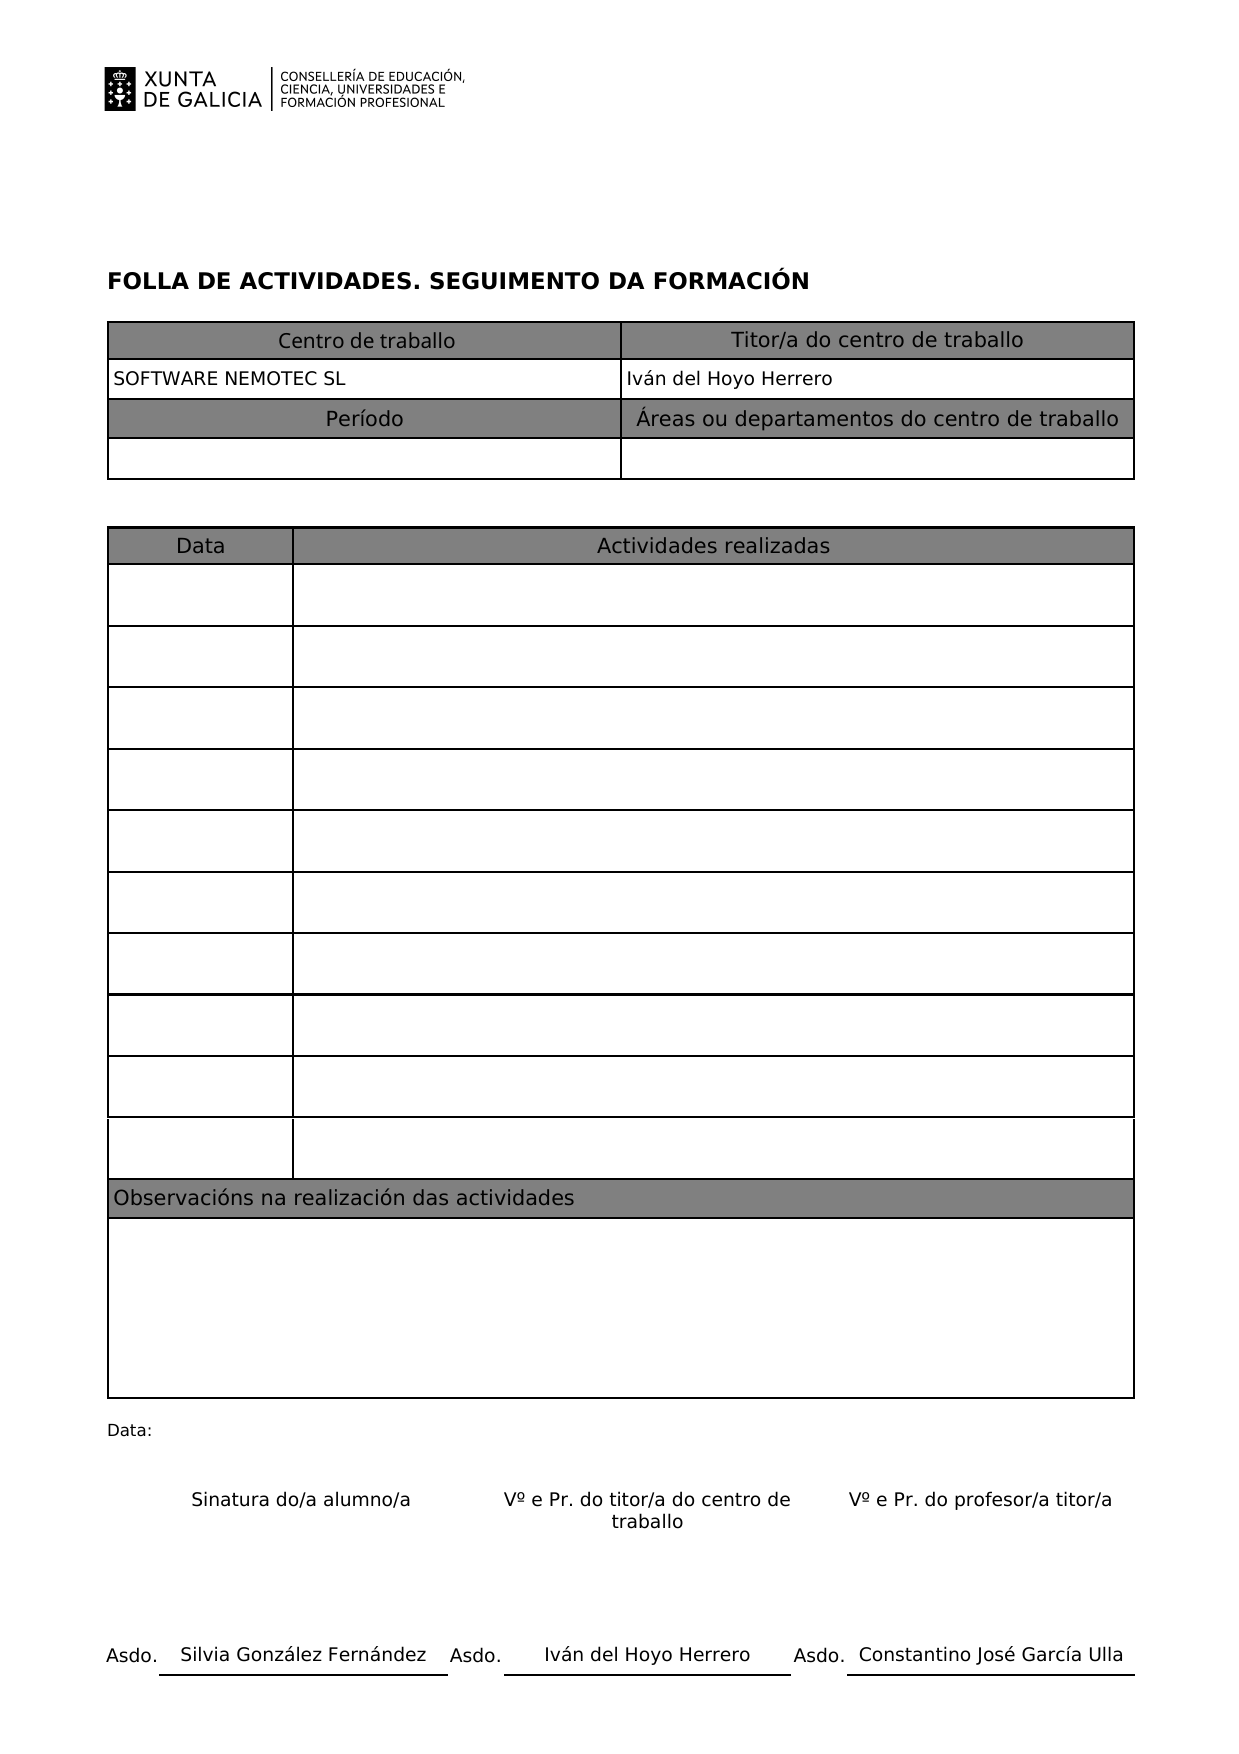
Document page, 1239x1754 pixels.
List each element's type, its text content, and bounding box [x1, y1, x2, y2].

table_cell [504, 68, 620, 154]
table_cell [823, 1520, 847, 1543]
table_cell [504, 41, 620, 67]
table_cell [1138, 439, 1239, 480]
table_cell [159, 480, 167, 526]
table_cell [0, 1219, 104, 1399]
table_cell Período [109, 400, 620, 437]
table_cell [0, 1450, 104, 1480]
table_cell Actividades realizadas [294, 529, 1133, 563]
table_cell [0, 439, 104, 480]
table_cell [485, 480, 503, 526]
table_cell [0, 360, 104, 400]
table_cell [294, 1119, 1133, 1178]
table_cell [292, 1543, 445, 1636]
table_cell [0, 1180, 104, 1219]
table_cell [1102, 41, 1135, 67]
table_cell [485, 68, 503, 154]
table_cell [1138, 241, 1239, 268]
table_cell [466, 1421, 485, 1450]
table_cell Áreas ou departamentos do centro de traballo [622, 400, 1133, 437]
table_cell [1102, 68, 1135, 154]
table_cell [292, 309, 445, 321]
table_cell [1102, 155, 1135, 241]
table_cell [504, 309, 620, 321]
table_cell [466, 1520, 485, 1543]
table_cell [107, 41, 157, 67]
table_cell [107, 1520, 157, 1543]
table_header [809, 0, 823, 41]
table_cell [809, 1421, 823, 1450]
table_cell [1138, 565, 1239, 627]
table_cell [504, 480, 620, 526]
table_cell [167, 155, 292, 241]
table_cell [823, 1543, 847, 1636]
table_cell [791, 68, 809, 154]
table_cell [1138, 1180, 1239, 1219]
table_header [0, 0, 104, 41]
table_cell [0, 811, 104, 873]
table_cell [1138, 1543, 1239, 1636]
table_cell [809, 309, 823, 321]
table_cell [292, 41, 445, 67]
table_cell [292, 1399, 445, 1421]
table_cell [1138, 1399, 1239, 1421]
table_cell [620, 1543, 791, 1636]
table_cell [1138, 1636, 1239, 1676]
table_cell [1138, 155, 1239, 241]
table_cell [809, 1450, 823, 1480]
table_cell [107, 1480, 157, 1520]
table_cell [107, 1450, 157, 1480]
table_cell [466, 309, 485, 321]
table_cell [1138, 627, 1239, 688]
table_cell Centro de traballo [109, 323, 620, 358]
table_cell [294, 996, 1133, 1055]
table_cell [448, 1480, 466, 1520]
table_cell [109, 1057, 292, 1116]
table_cell [1138, 688, 1239, 750]
table_cell [0, 1543, 104, 1636]
table_cell [1138, 934, 1239, 996]
table_cell [0, 627, 104, 688]
table_header [1102, 0, 1135, 41]
table_header [1138, 0, 1239, 41]
table_cell [1102, 1450, 1135, 1480]
table_cell [485, 309, 503, 321]
table_cell [466, 241, 485, 268]
table_cell [620, 41, 791, 67]
table_cell [823, 68, 847, 154]
table_cell [791, 1399, 809, 1421]
table_cell [504, 1421, 620, 1450]
table_cell Asdo. [105, 1636, 159, 1676]
table_cell [0, 241, 104, 268]
table_cell [1138, 750, 1239, 811]
table_cell [620, 241, 791, 268]
table_cell [0, 309, 104, 321]
table_cell [167, 41, 292, 67]
table_cell [0, 155, 104, 241]
table_cell Constantino José García Ulla [847, 1636, 1135, 1674]
table_header [620, 0, 791, 41]
table_cell [809, 155, 823, 241]
table_cell [809, 241, 823, 268]
table_cell FOLLA DE ACTIVIDADES. SEGUIMENTO DA FORMACIÓN [107, 269, 1102, 309]
table_cell [159, 1543, 167, 1636]
table_cell [294, 565, 1133, 625]
table_cell [1138, 1119, 1239, 1180]
table_cell [294, 627, 1133, 686]
table_cell [107, 1543, 157, 1636]
table_cell Data [109, 529, 292, 563]
table_cell [159, 155, 167, 241]
table_cell [0, 321, 104, 360]
table_cell [0, 688, 104, 750]
table_cell [847, 1450, 1102, 1480]
table_cell [1138, 1057, 1239, 1118]
table_cell [823, 241, 847, 268]
table_cell [1138, 811, 1239, 873]
table_cell [448, 155, 466, 241]
table_cell [466, 480, 485, 526]
table_cell [167, 480, 292, 526]
table_cell [847, 309, 1102, 321]
table_cell [620, 1450, 791, 1480]
table_cell [791, 1543, 809, 1636]
table_cell [1138, 321, 1239, 360]
table_cell [448, 1421, 466, 1450]
table_cell [0, 68, 104, 154]
table_cell Iván del Hoyo Herrero [504, 1636, 791, 1674]
table_cell Titor/a do centro de traballo [622, 323, 1133, 358]
table_cell [167, 241, 292, 268]
table_cell [0, 480, 104, 526]
table_cell [109, 934, 292, 993]
table_cell [791, 309, 809, 321]
table_cell [109, 565, 292, 625]
table_cell [1138, 400, 1239, 439]
table_cell SOFTWARE NEMOTEC SL [109, 360, 620, 398]
table_cell [294, 934, 1133, 993]
table_cell [0, 996, 104, 1057]
table_cell [448, 241, 466, 268]
table_cell [109, 627, 292, 686]
table_cell [485, 1450, 503, 1480]
table_cell [0, 269, 104, 309]
table_header [485, 0, 503, 41]
table_cell [823, 1450, 847, 1480]
table_cell [823, 1399, 847, 1421]
table_cell [791, 41, 809, 67]
table_cell [294, 750, 1133, 809]
table_cell [159, 41, 167, 67]
table_cell [107, 480, 157, 526]
table_cell [294, 811, 1133, 871]
table_cell [0, 526, 104, 565]
table_cell [292, 155, 445, 241]
table_cell [448, 1399, 466, 1421]
table_cell [159, 1520, 167, 1543]
table_header [823, 0, 847, 41]
table_cell [167, 1450, 292, 1480]
table_cell [466, 1450, 485, 1480]
table_cell [791, 241, 809, 268]
table_cell [620, 155, 791, 241]
table_cell [0, 1636, 104, 1676]
table_cell [485, 241, 503, 268]
table_cell [466, 1480, 485, 1520]
table_cell [292, 1450, 445, 1480]
table_cell [448, 480, 466, 526]
table_cell [791, 155, 809, 241]
table_cell [809, 1399, 823, 1421]
table_cell [0, 1057, 104, 1118]
table_cell [847, 1520, 1102, 1543]
table_cell [809, 1543, 823, 1636]
table_cell [1138, 41, 1239, 67]
table_cell [448, 309, 466, 321]
table_cell [115, 95, 125, 100]
table_cell [823, 1421, 847, 1450]
table_cell [448, 1543, 466, 1636]
table_cell [485, 1421, 503, 1450]
table_cell [0, 1480, 104, 1520]
table_cell [107, 155, 157, 241]
table_cell [1138, 1480, 1239, 1520]
table_cell [809, 480, 823, 526]
table_cell [466, 1543, 485, 1636]
table_cell [448, 41, 466, 67]
table_cell [504, 1399, 620, 1421]
table_cell [809, 68, 823, 154]
table_cell [485, 1399, 503, 1421]
table_cell [823, 480, 847, 526]
table_cell [504, 1450, 620, 1480]
table_cell [0, 41, 104, 67]
table_header [448, 0, 466, 41]
table_cell [847, 1399, 1102, 1421]
table_cell [823, 41, 847, 67]
table_cell [107, 309, 157, 321]
table_cell Asdo. [791, 1636, 847, 1676]
table_cell [847, 155, 1102, 241]
table_cell [620, 68, 791, 154]
table_cell [809, 1520, 823, 1543]
table_header [504, 0, 620, 41]
table_cell [620, 1421, 791, 1450]
table_header [791, 0, 809, 41]
table_cell [1138, 269, 1239, 309]
table_cell Asdo. [448, 1636, 503, 1676]
table_cell [1102, 1543, 1135, 1636]
table_header [167, 0, 292, 41]
table_cell [294, 688, 1133, 748]
table_cell [448, 1520, 466, 1543]
table_cell [1138, 1219, 1239, 1399]
table_cell [847, 41, 1102, 67]
table_cell [109, 1119, 292, 1178]
table_header [159, 0, 167, 41]
table_cell [1102, 1421, 1135, 1450]
table_cell [809, 41, 823, 67]
table_cell [823, 155, 847, 241]
table_cell [791, 1450, 809, 1480]
table_cell [107, 241, 157, 268]
table_cell [504, 241, 620, 268]
table_cell [109, 688, 292, 748]
table_cell [847, 480, 1102, 526]
table_cell [504, 155, 620, 241]
table_cell [159, 1399, 167, 1421]
table_cell [485, 1543, 503, 1636]
table_cell [107, 1399, 157, 1421]
table_cell [167, 309, 292, 321]
table_cell [0, 934, 104, 996]
table_cell [292, 1421, 445, 1450]
table_cell [159, 309, 167, 321]
table_cell [620, 1399, 791, 1421]
table_cell [791, 480, 809, 526]
table_cell [1102, 480, 1135, 526]
table_cell [167, 1399, 292, 1421]
table_cell [1138, 68, 1239, 154]
table_cell [466, 155, 485, 241]
table_cell [466, 41, 485, 67]
table_cell [1138, 309, 1239, 321]
table_cell Vº e Pr. do titor/a do centro de traballo [485, 1480, 809, 1543]
table_cell Iván del Hoyo Herrero [622, 360, 1133, 398]
table_cell [1138, 996, 1239, 1057]
table_cell [0, 873, 104, 934]
table_cell [485, 41, 503, 67]
table_cell [292, 241, 445, 268]
table_cell [109, 439, 620, 478]
table_cell [167, 1520, 292, 1543]
table_cell [847, 241, 1102, 268]
table_cell Vº e Pr. do profesor/a titor/a [823, 1480, 1138, 1520]
table_cell [1138, 873, 1239, 934]
table_cell Observacións na realización das actividades [109, 1180, 1133, 1217]
table_cell [1138, 1520, 1239, 1543]
table_header [847, 0, 1102, 41]
table_cell [847, 1543, 1102, 1636]
table_cell [0, 565, 104, 627]
table_header [292, 0, 445, 41]
table_cell Sinatura do/a alumno/a [157, 1480, 445, 1520]
table_cell [791, 1421, 809, 1450]
table_cell [159, 241, 167, 268]
table_cell [167, 1543, 292, 1636]
table_cell [294, 873, 1133, 932]
table_cell [1102, 241, 1135, 268]
table_cell [1102, 269, 1135, 309]
table_cell [847, 1421, 1102, 1450]
table_cell [167, 1421, 292, 1450]
table_cell [1102, 1520, 1135, 1543]
table_cell [109, 811, 292, 871]
table_cell [622, 439, 1133, 478]
table_cell [0, 750, 104, 811]
table_cell [466, 1399, 485, 1421]
table_cell [1102, 309, 1135, 321]
table_cell [485, 155, 503, 241]
table_cell [1138, 1421, 1239, 1450]
table_cell [0, 1520, 104, 1543]
table_cell Silvia González Fernández [159, 1636, 448, 1674]
table_cell [1102, 1399, 1135, 1421]
table_cell [109, 873, 292, 932]
table_cell [1138, 1450, 1239, 1480]
table_cell [105, 68, 466, 154]
table_cell [809, 1480, 823, 1520]
table_cell [294, 1057, 1133, 1116]
table_cell [0, 400, 104, 439]
table_cell [109, 1219, 1133, 1397]
table_cell [159, 1450, 167, 1480]
table_cell [1138, 480, 1239, 526]
table_cell Data: [107, 1421, 167, 1450]
table_cell [0, 1119, 104, 1180]
table_cell [620, 480, 791, 526]
table_cell [109, 750, 292, 809]
table_cell [1138, 526, 1239, 565]
table_cell [292, 1520, 445, 1543]
table_cell [823, 309, 847, 321]
table_header [466, 0, 485, 41]
table_cell [504, 1543, 620, 1636]
table_cell [620, 309, 791, 321]
table_cell [448, 1450, 466, 1480]
table_cell [847, 68, 1102, 154]
table_cell [0, 1399, 104, 1421]
table_cell [109, 996, 292, 1055]
table_cell [292, 480, 445, 526]
table_cell [0, 1421, 104, 1450]
table_cell [466, 68, 485, 154]
table_header [107, 0, 157, 41]
table_cell [1138, 360, 1239, 400]
